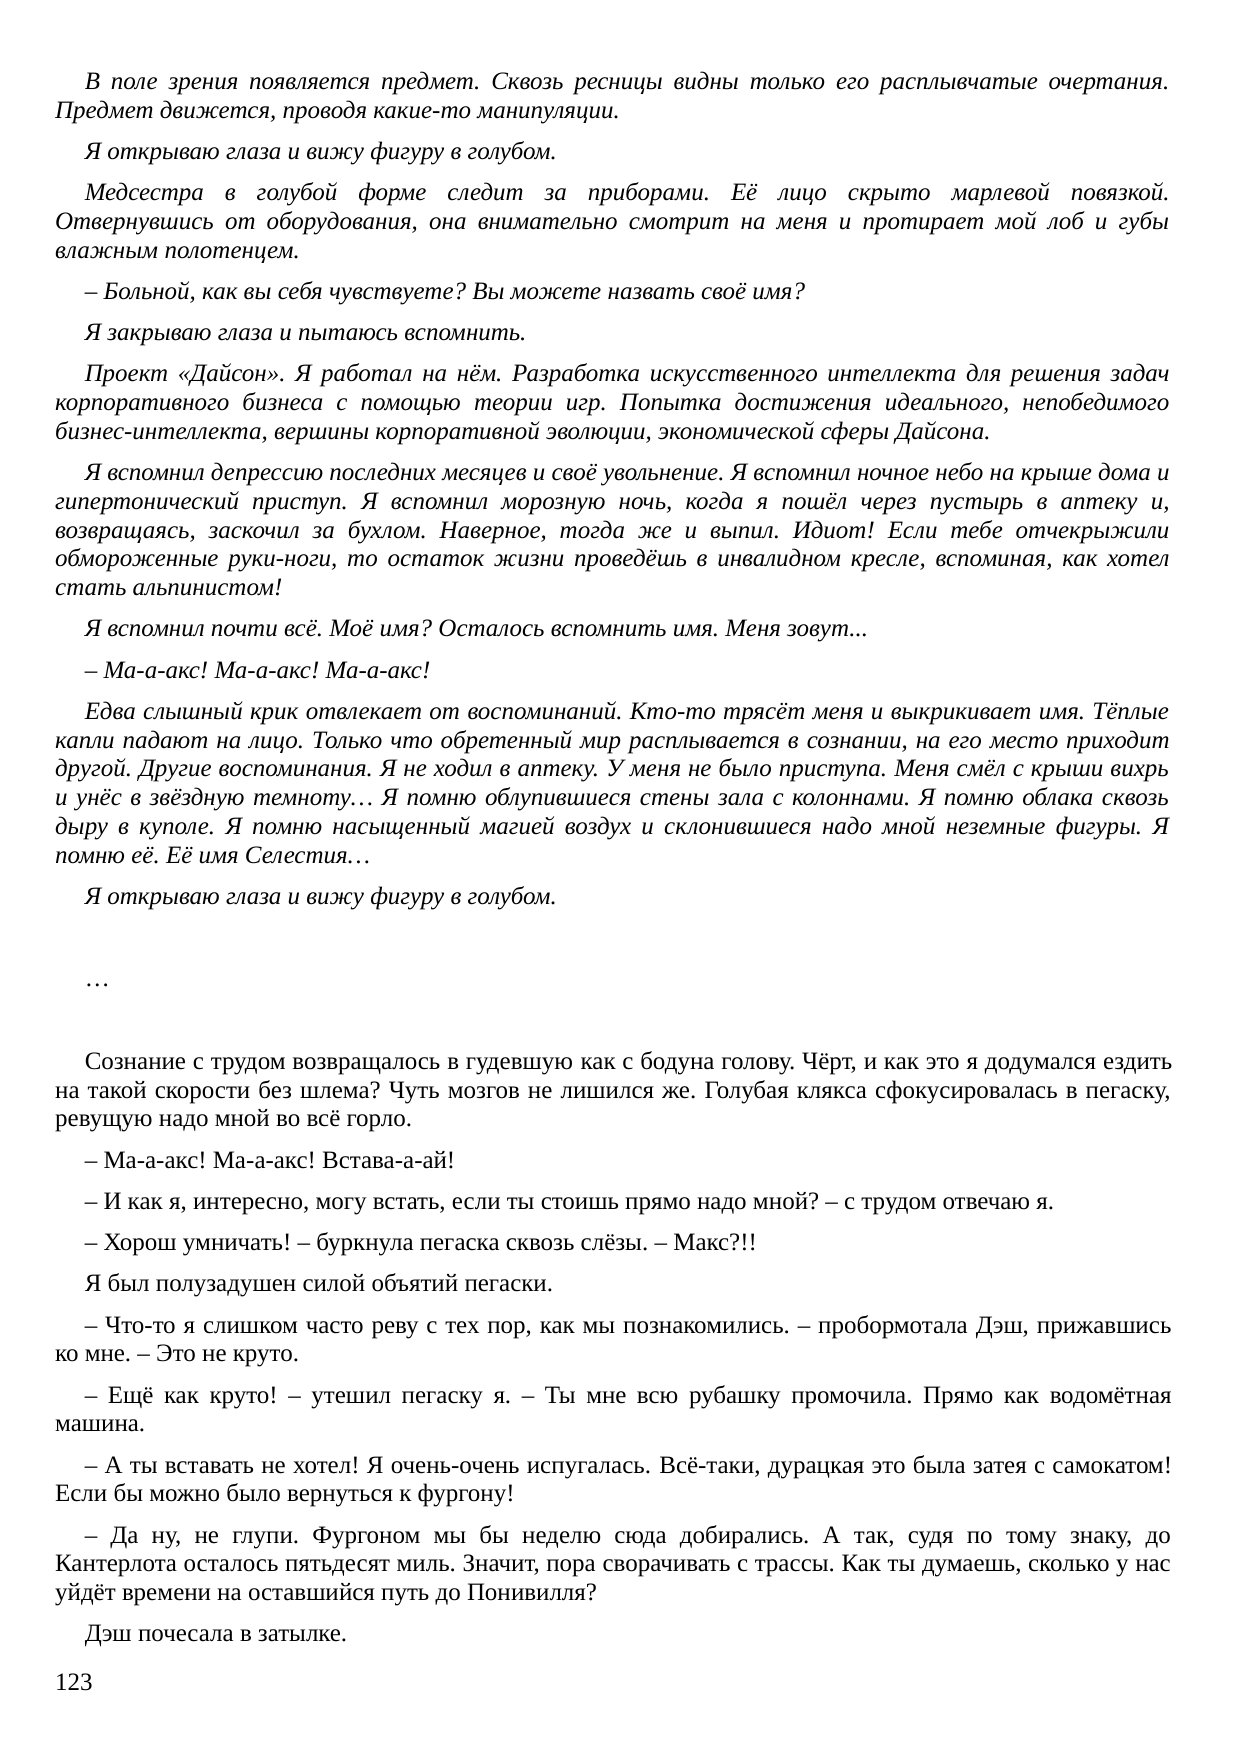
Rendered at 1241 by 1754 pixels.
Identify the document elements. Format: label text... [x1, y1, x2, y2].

text Я вспомнил почти всё. Моё имя? Осталось вспомнить имя. Меня зовут... [55, 613, 1173, 642]
text – Хорош умничать! – буркнула пегаска сквозь слёзы. – Макс?!! [55, 1227, 1173, 1256]
text Едва слышный крик отвлекает от воспоминаний. Кто-то трясёт меня и выкрикивает имя. Тёплые капли падают на лицо. Только что обретенный мир расплывается в сознании, на его место приходит другой. Другие воспоминания. Я не ходил в аптеку. У меня не было приступа. Меня смёл с крыши вихрь и унёс в звёздную темноту… Я помню облупившиеся стены зала с колоннами. Я помню облака сквозь дыру в куполе. Я помню насыщенный магией воздух и склонившиеся надо мной неземные фигуры. Я помню её. Её имя Селестия… [55, 696, 1173, 868]
text В поле зрения появляется предмет. Сквозь ресницы видны только его расплывчатые очертания. Предмет движется, проводя какие-то манипуляции. [55, 66, 1173, 123]
text Я открываю глаза и вижу фигуру в голубом. [55, 136, 1173, 165]
text – Да ну, не глупи. Фургоном мы бы неделю сюда добирались. А так, судя по тому знаку, до Кантерлота осталось пятьдесят миль. Значит, пора сворачивать с трассы. Как ты думаешь, сколько у нас уйдёт времени на оставшийся путь до Понивилля? [55, 1520, 1173, 1606]
text Я закрываю глаза и пытаюсь вспомнить. [55, 317, 1173, 346]
text … [55, 963, 1173, 992]
text – А ты вставать не хотел! Я очень-очень испугалась. Всё-таки, дурацкая это была затея с самокатом! Если бы можно было вернуться к фургону! [55, 1450, 1173, 1507]
text Проект «Дайсон». Я работал на нём. Разработка искусственного интеллекта для решения задач корпоративного бизнеса с помощью теории игр. Попытка достижения идеального, непобедимого бизнес-интеллекта, вершины корпоративной эволюции, экономической сферы Дайсона. [55, 358, 1173, 445]
text – И как я, интересно, могу встать, если ты стоишь прямо надо мной? – с трудом отвечаю я. [55, 1186, 1173, 1215]
text – Что-то я слишком часто реву с тех пор, как мы познакомились. – пробормотала Дэш, прижавшись ко мне. – Это не круто. [55, 1310, 1173, 1367]
text Я открываю глаза и вижу фигуру в голубом. [55, 881, 1173, 910]
text – Больной, как вы себя чувствуете? Вы можете назвать своё имя? [55, 276, 1173, 305]
text – Ещё как круто! – утешил пегаску я. – Ты мне всю рубашку промочила. Прямо как водомётная машина. [55, 1380, 1173, 1437]
text Я был полузадушен силой объятий пегаски. [55, 1268, 1173, 1297]
text – Ма-а-акс! Ма-а-акс! Встава-а-ай! [55, 1145, 1173, 1173]
text Сознание с трудом возвращалось в гудевшую как с бодуна голову. Чёрт, и как это я додумался ездить на такой скорости без шлема? Чуть мозгов не лишился же. Голубая клякса сфокусировалась в пегаску, ревущую надо мной во всё горло. [55, 1046, 1173, 1132]
text Медсестра в голубой форме следит за приборами. Её лицо скрыто марлевой повязкой. Отвернувшись от оборудования, она внимательно смотрит на меня и протирает мой лоб и губы влажным полотенцем. [55, 177, 1173, 263]
text Дэш почесала в затылке. [55, 1618, 1173, 1647]
text Я вспомнил депрессию последних месяцев и своё увольнение. Я вспомнил ночное небо на крыше дома и гипертонический приступ. Я вспомнил морозную ночь, когда я пошёл через пустырь в аптеку и, возвращаясь, заскочил за бухлом. Наверное, тогда же и выпил. Идиот! Если тебе отчекрыжили обмороженные руки-ноги, то остаток жизни проведёшь в инвалидном кресле, вспоминая, как хотел стать альпинистом! [55, 457, 1173, 601]
text – Ма-а-акс! Ма-а-акс! Ма-а-акс! [55, 655, 1173, 683]
